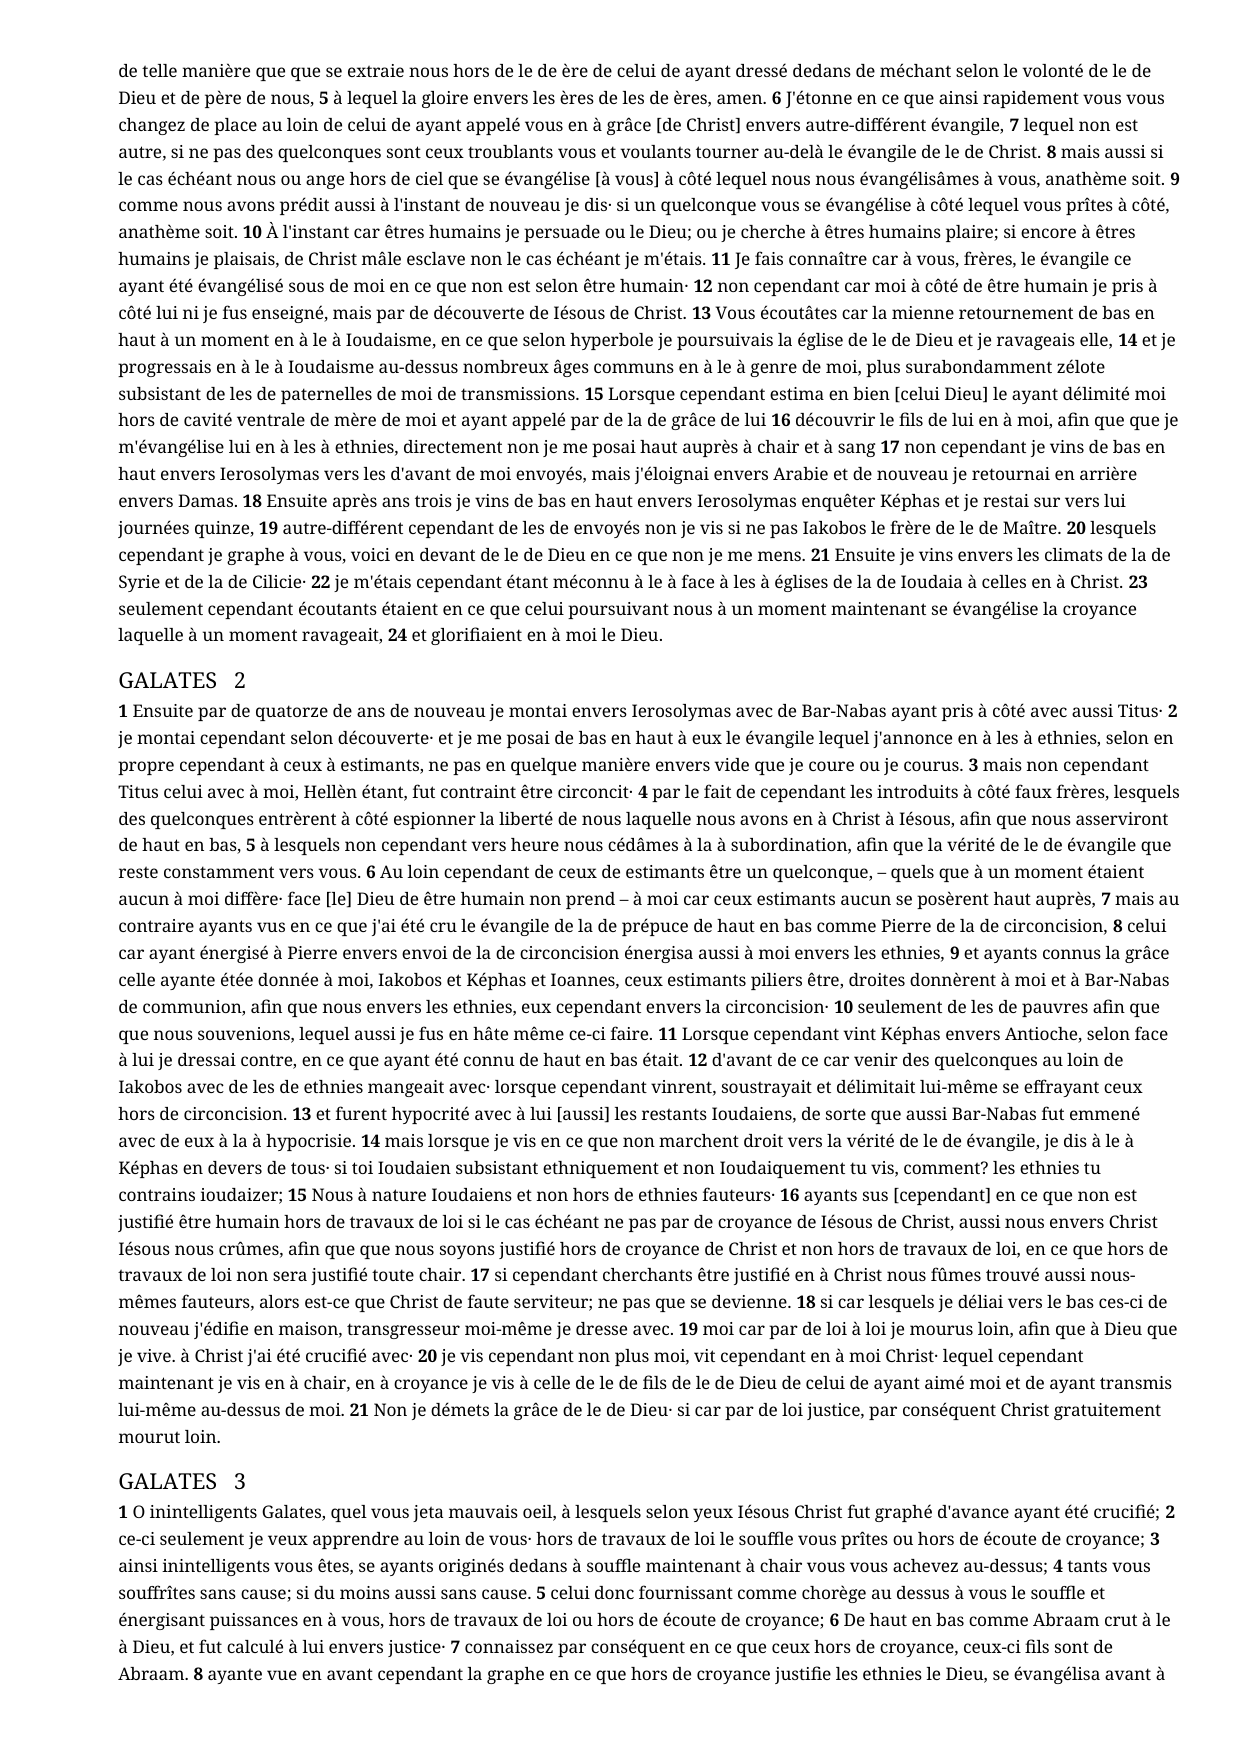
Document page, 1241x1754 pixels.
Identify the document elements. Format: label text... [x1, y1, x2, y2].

text 1 O inintelligents Galates, quel vous jeta mauvais oeil, à lesquels selon yeux Iésous Christ fut graphé d'avance ayant été crucifié; 2 ce-ci seulement je veux apprendre au loin de vous· hors de travaux de loi le souffle vous prîtes ou hors de écoute de croyance; 3 ainsi inintelligents vous êtes, se ayants originés dedans à souffle maintenant à chair vous vous achevez au-dessus; 4 tants vous souffrîtes sans cause; si du moins aussi sans cause. 5 celui donc fournissant comme chorège au dessus à vous le souffle et énergisant puissances en à vous, hors de travaux de loi ou hors de écoute de croyance; 6 De haut en bas comme Abraam crut à le à Dieu, et fut calculé à lui envers justice· 7 connaissez par conséquent en ce que ceux hors de croyance, ceux-ci fils sont de Abraam. 8 ayante vue en avant cependant la graphe en ce que hors de croyance justifie les ethnies le Dieu, se évangélisa avant à [118, 1500, 1181, 1685]
text de telle manière que que se extraie nous hors de le de ère de celui de ayant dressé dedans de méchant selon le volonté de le de Dieu et de père de nous, 5 à lequel la gloire envers les ères de les de ères, amen. 6 J'étonne en ce que ainsi rapidement vous vous changez de place au loin de celui de ayant appelé vous en à grâce [de Christ] envers autre-différent évangile, 7 lequel non est autre, si ne pas des quelconques sont ceux troublants vous et voulants tourner au-delà le évangile de le de Christ. 8 mais aussi si le cas échéant nous ou ange hors de ciel que se évangélise [à vous] à côté lequel nous nous évangélisâmes à vous, anathème soit. 9 comme nous avons prédit aussi à l'instant de nouveau je dis· si un quelconque vous se évangélise à côté lequel vous prîtes à côté, anathème soit. 10 À l'instant car êtres humains je persuade ou le Dieu; ou je cherche à êtres humains plaire; si encore à êtres humains je plaisais, de Christ mâle esclave non le cas échéant je m'étais. 11 Je fais connaître car à vous, frères, le évangile ce ayant été évangélisé sous de moi en ce que non est selon être humain· 12 non cependant car moi à côté de être humain je pris à côté lui ni je fus enseigné, mais par de découverte de Iésous de Christ. 13 Vous écoutâtes car la mienne retournement de bas en haut à un moment en à le à Ioudaisme, en ce que selon hyperbole je poursuivais la église de le de Dieu et je ravageais elle, 14 et je progressais en à le à Ioudaisme au-dessus nombreux âges communs en à le à genre de moi, plus surabondamment zélote subsistant de les de paternelles de moi de transmissions. 15 Lorsque cependant estima en bien [celui Dieu] le ayant délimité moi hors de cavité ventrale de mère de moi et ayant appelé par de la de grâce de lui 16 découvrir le fils de lui en à moi, afin que que je m'évangélise lui en à les à ethnies, directement non je me posai haut auprès à chair et à sang 17 non cependant je vins de bas en haut envers Ierosolymas vers les d'avant de moi envoyés, mais j'éloignai envers Arabie et de nouveau je retournai en arrière envers Damas. 18 Ensuite après ans trois je vins de bas en haut envers Ierosolymas enquêter Képhas et je restai sur vers lui journées quinze, 19 autre-différent cependant de les de envoyés non je vis si ne pas Iakobos le frère de le de Maître. 20 lesquels cependant je graphe à vous, voici en devant de le de Dieu en ce que non je me mens. 21 Ensuite je vins envers les climats de la de Syrie et de la de Cilicie· 22 je m'étais cependant étant méconnu à le à face à les à églises de la de Ioudaia à celles en à Christ. 23 seulement cependant écoutants étaient en ce que celui poursuivant nous à un moment maintenant se évangélise la croyance laquelle à un moment ravageait, 24 et glorifiaient en à moi le Dieu. [118, 59, 1181, 647]
text GALATES 3 [118, 1466, 1181, 1496]
text 1 Ensuite par de quatorze de ans de nouveau je montai envers Ierosolymas avec de Bar-Nabas ayant pris à côté avec aussi Titus· 2 je montai cependant selon découverte· et je me posai de bas en haut à eux le évangile lequel j'annonce en à les à ethnies, selon en propre cependant à ceux à estimants, ne pas en quelque manière envers vide que je coure ou je courus. 3 mais non cependant Titus celui avec à moi, Hellèn étant, fut contraint être circoncit· 4 par le fait de cependant les introduits à côté faux frères, lesquels des quelconques entrèrent à côté espionner la liberté de nous laquelle nous avons en à Christ à Iésous, afin que nous asserviront de haut en bas, 5 à lesquels non cependant vers heure nous cédâmes à la à subordination, afin que la vérité de le de évangile que reste constamment vers vous. 6 Au loin cependant de ceux de estimants être un quelconque, – quels que à un moment étaient aucun à moi diffère· face [le] Dieu de être humain non prend – à moi car ceux estimants aucun se posèrent haut auprès, 7 mais au contraire ayants vus en ce que j'ai été cru le évangile de la de prépuce de haut en bas comme Pierre de la de circoncision, 8 celui car ayant énergisé à Pierre envers envoi de la de circoncision énergisa aussi à moi envers les ethnies, 9 et ayants connus la grâce celle ayante étée donnée à moi, Iakobos et Képhas et Ioannes, ceux estimants piliers être, droites donnèrent à moi et à Bar-Nabas de communion, afin que nous envers les ethnies, eux cependant envers la circoncision· 10 seulement de les de pauvres afin que que nous souvenions, lequel aussi je fus en hâte même ce-ci faire. 11 Lorsque cependant vint Képhas envers Antioche, selon face à lui je dressai contre, en ce que ayant été connu de haut en bas était. 12 d'avant de ce car venir des quelconques au loin de Iakobos avec de les de ethnies mangeait avec· lorsque cependant vinrent, soustrayait et délimitait lui-même se effrayant ceux hors de circoncision. 13 et furent hypocrité avec à lui [aussi] les restants Ioudaiens, de sorte que aussi Bar-Nabas fut emmené avec de eux à la à hypocrisie. 14 mais lorsque je vis en ce que non marchent droit vers la vérité de le de évangile, je dis à le à Képhas en devers de tous· si toi Ioudaien subsistant ethniquement et non Ioudaiquement tu vis, comment? les ethnies tu contrains ioudaizer; 15 Nous à nature Ioudaiens et non hors de ethnies fauteurs· 16 ayants sus [cependant] en ce que non est justifié être humain hors de travaux de loi si le cas échéant ne pas par de croyance de Iésous de Christ, aussi nous envers Christ Iésous nous crûmes, afin que que nous soyons justifié hors de croyance de Christ et non hors de travaux de loi, en ce que hors de travaux de loi non sera justifié toute chair. 17 si cependant cherchants être justifié en à Christ nous fûmes trouvé aussi nous-mêmes fauteurs, alors est-ce que Christ de faute serviteur; ne pas que se devienne. 18 si car lesquels je déliai vers le bas ces-ci de nouveau j'édifie en maison, transgresseur moi-même je dresse avec. 19 moi car par de loi à loi je mourus loin, afin que à Dieu que je vive. à Christ j'ai été crucifié avec· 20 je vis cependant non plus moi, vit cependant en à moi Christ· lequel cependant maintenant je vis en à chair, en à croyance je vis à celle de le de fils de le de Dieu de celui de ayant aimé moi et de ayant transmis lui-même au-dessus de moi. 21 Non je démets la grâce de le de Dieu· si car par de loi justice, par conséquent Christ gratuitement mourut loin. [118, 699, 1181, 1448]
text GALATES 2 [118, 665, 1181, 695]
